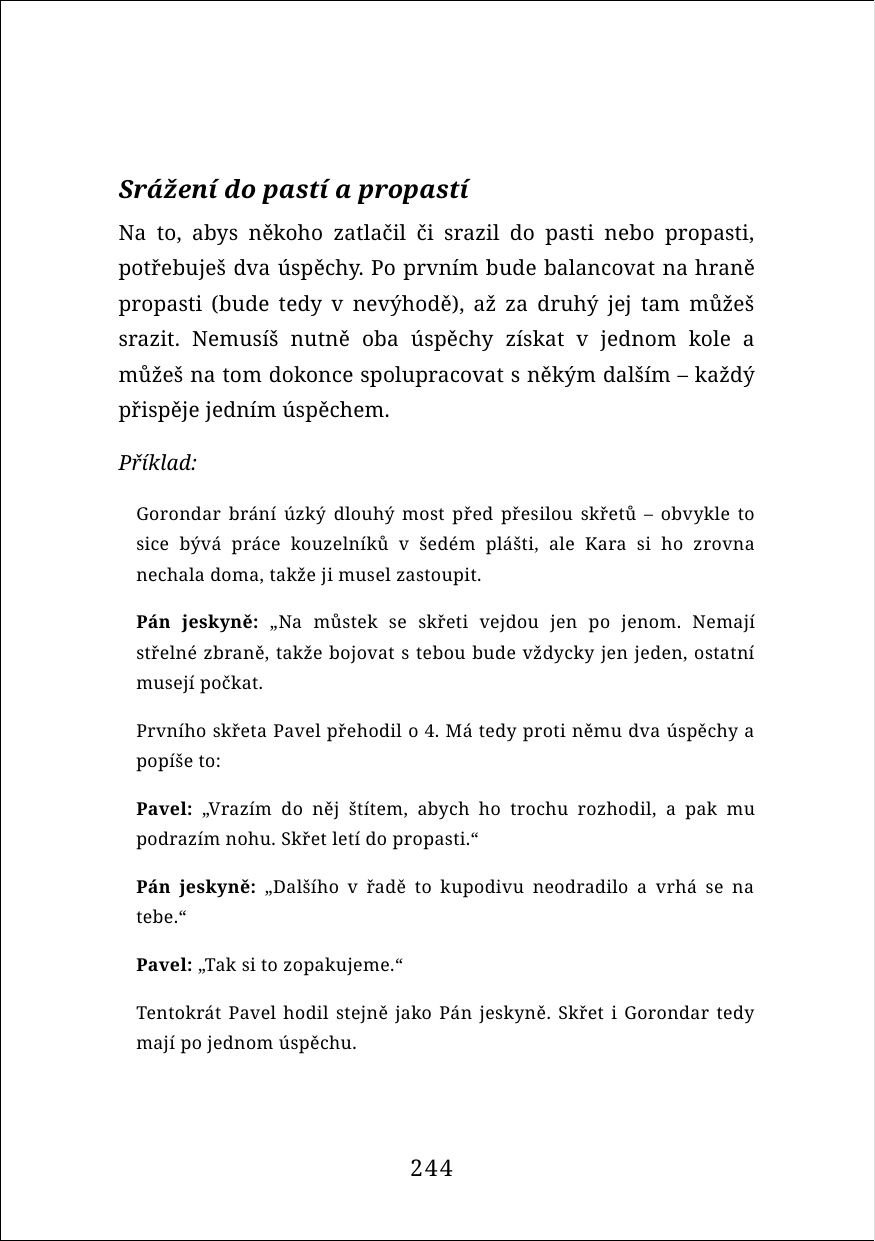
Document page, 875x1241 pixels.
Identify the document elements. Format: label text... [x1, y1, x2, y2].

text Gorondar brání úzký dlouhý most před přesilou skřetů – obvykle to sice bývá práce kouzelníků v šedém plášti, ale Kara si ho zrovna nechala doma, takže ji musel zastoupit. [136, 502, 756, 586]
subtitle Srážení do pastí a propastí [118, 172, 756, 206]
text Na to, abys někoho zatlačil či srazil do pasti nebo propasti, potřebuješ dva úspěchy. Po prvním bude balancovat na hraně propasti (bude tedy v nevýhodě), až za druhý jej tam můžeš srazit. Nemusíš nutně oba úspěchy získat v jednom kole a můžeš na tom dokonce spolupracovat s někým dalším – každý přispěje jedním úspěchem. [118, 218, 756, 424]
text Pán jeskyně: „Dalšího v řadě to kupodivu neodradilo a vrhá se na tebe.“ [136, 874, 756, 929]
text Příklad: [118, 448, 756, 477]
text Tentokrát Pavel hodil stejně jako Pán jeskyně. Skřet i Gorondar tedy mají po jednom úspěchu. [136, 1001, 756, 1055]
text Pavel: „Tak si to zopakujeme.“ [136, 953, 756, 977]
text Pán jeskyně: „Na můstek se skřeti vejdou jen po jenom. Nemají střelné zbraně, takže bojovat s tebou bude vždycky jen jeden, ostatní musejí počkat. [136, 610, 756, 694]
text Pavel: „Vrazím do něj štítem, abych ho trochu rozhodil, a pak mu podrazím nohu. Skřet letí do propasti.“ [136, 796, 756, 851]
text Prvního skřeta Pavel přehodil o 4. Má tedy proti němu dva úspěchy a popíše to: [136, 718, 756, 773]
